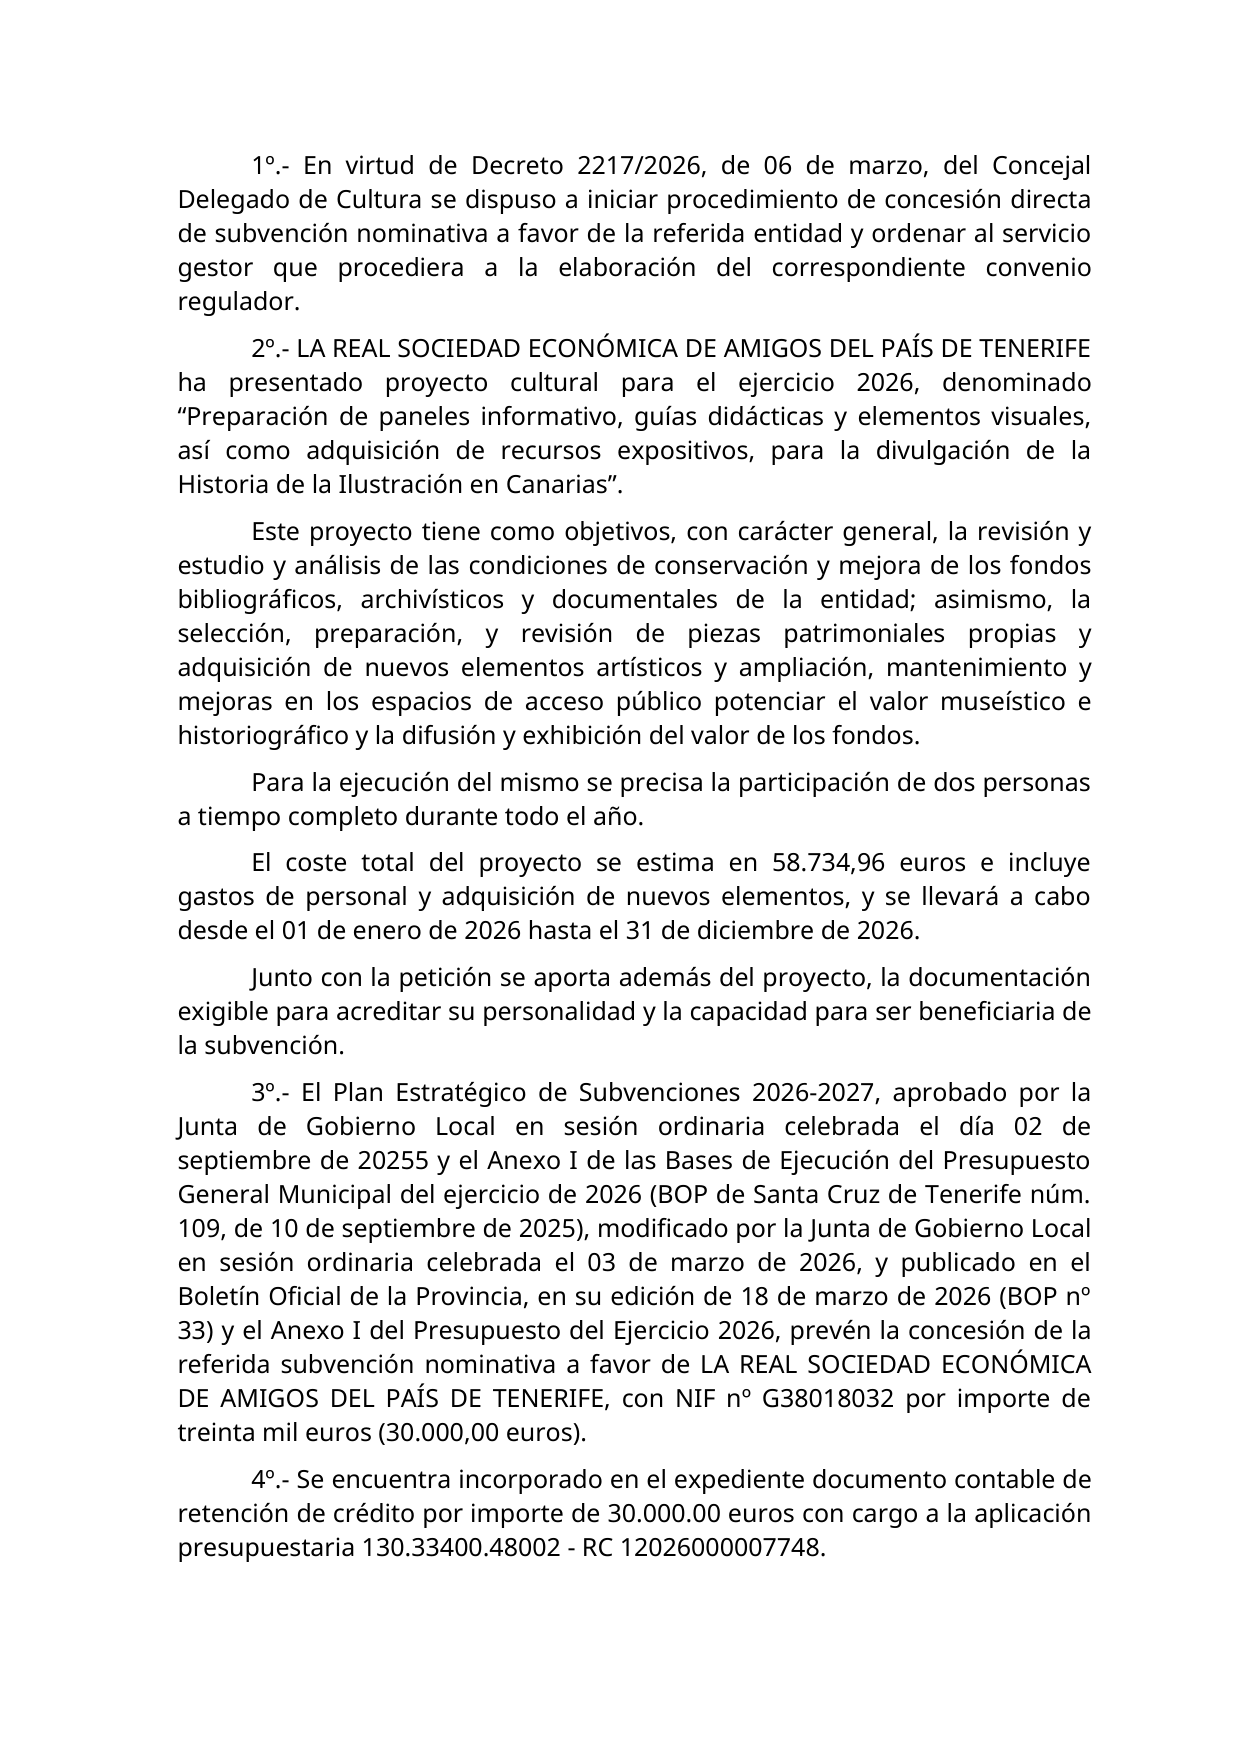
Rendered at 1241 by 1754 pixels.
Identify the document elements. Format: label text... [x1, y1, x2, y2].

text Para la ejecución del mismo se precisa la participación de dos personas a tiempo completo durante todo el año. [177, 764, 1093, 832]
text 1º.- En virtud de Decreto 2217/2026, de 06 de marzo, del Concejal Delegado de Cultura se dispuso a iniciar procedimiento de concesión directa de subvención nominativa a favor de la referida entidad y ordenar al servicio gestor que procediera a la elaboración del correspondiente convenio regulador. [177, 148, 1093, 318]
text 3º.- El Plan Estratégico de Subvenciones 2026-2027, aprobado por la Junta de Gobierno Local en sesión ordinaria celebrada el día 02 de septiembre de 20255 y el Anexo I de las Bases de Ejecución del Presupuesto General Municipal del ejercicio de 2026 (BOP de Santa Cruz de Tenerife núm. 109, de 10 de septiembre de 2025), modificado por la Junta de Gobierno Local en sesión ordinaria celebrada el 03 de marzo de 2026, y publicado en el Boletín Oficial de la Provincia, en su edición de 18 de marzo de 2026 (BOP nº 33) y el Anexo I del Presupuesto del Ejercicio 2026, prevén la concesión de la referida subvención nominativa a favor de LA REAL SOCIEDAD ECONÓMICA DE AMIGOS DEL PAÍS DE TENERIFE, con NIF nº G38018032 por importe de treinta mil euros (30.000,00 euros). [177, 1074, 1093, 1449]
text 4º.- Se encuentra incorporado en el expediente documento contable de retención de crédito por importe de 30.000.00 euros con cargo a la aplicación presupuestaria 130.33400.48002 - RC 12026000007748. [177, 1461, 1093, 1563]
text 2º.- LA REAL SOCIEDAD ECONÓMICA DE AMIGOS DEL PAÍS DE TENERIFE ha presentado proyecto cultural para el ejercicio 2026, denominado “Preparación de paneles informativo, guías didácticas y elementos visuales, así como adquisición de recursos expositivos, para la divulgación de la Historia de la Ilustración en Canarias”. [177, 330, 1093, 501]
text Este proyecto tiene como objetivos, con carácter general, la revisión y estudio y análisis de las condiciones de conservación y mejora de los fondos bibliográficos, archivísticos y documentales de la entidad; asimismo, la selección, preparación, y revisión de piezas patrimoniales propias y adquisición de nuevos elementos artísticos y ampliación, mantenimiento y mejoras en los espacios de acceso público potenciar el valor museístico e historiográfico y la difusión y exhibición del valor de los fondos. [177, 513, 1093, 752]
text El coste total del proyecto se estima en 58.734,96 euros e incluye gastos de personal y adquisición de nuevos elementos, y se llevará a cabo desde el 01 de enero de 2026 hasta el 31 de diciembre de 2026. [177, 845, 1093, 947]
text Junto con la petición se aporta además del proyecto, la documentación exigible para acreditar su personalidad y la capacidad para ser beneficiaria de la subvención. [177, 959, 1093, 1062]
